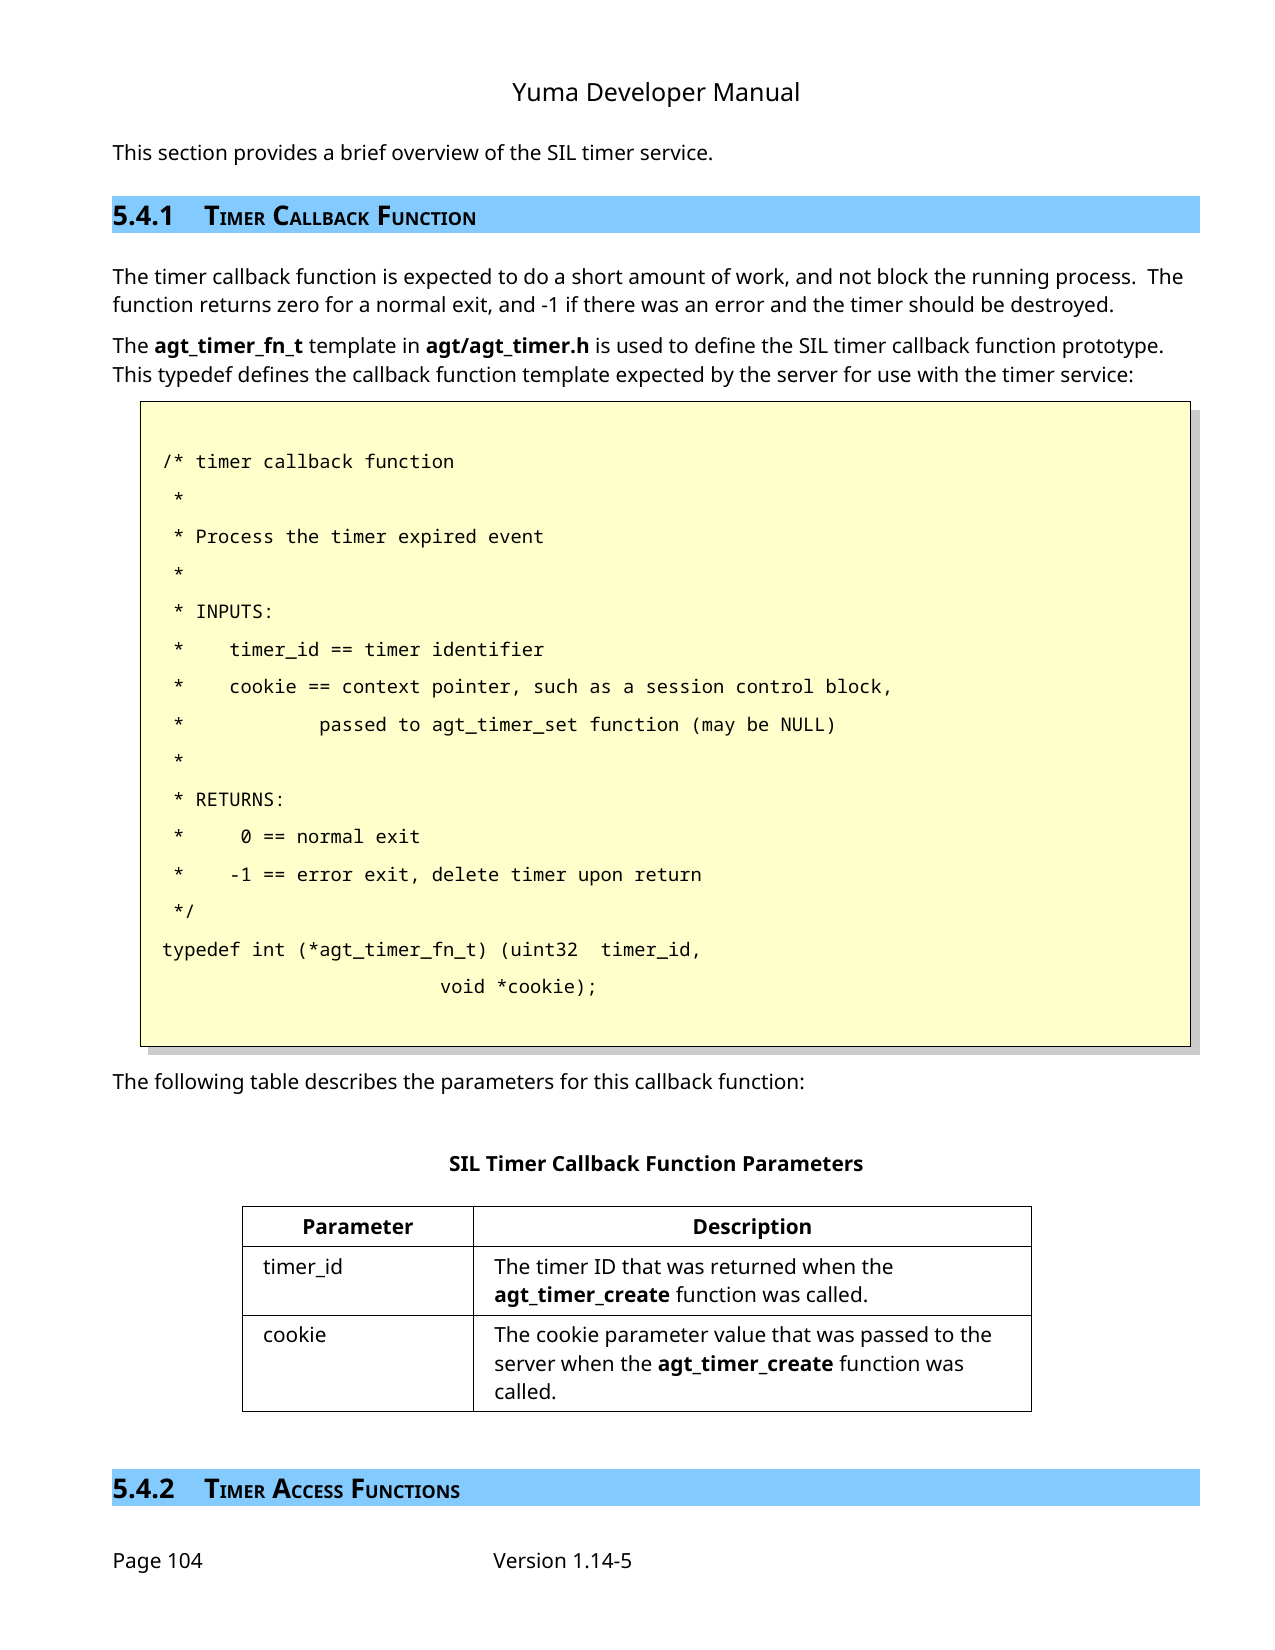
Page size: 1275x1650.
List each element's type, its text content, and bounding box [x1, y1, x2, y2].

text * cookie == context pointer, such as a session control block, [141, 663, 1190, 699]
text * RETURNS: [141, 776, 1190, 811]
text The timer callback function is expected to do a short amount of work, and not block the running process. The function returns zero for a normal exit, and -1 if there was an error and the timer should be destroyed. [112, 262, 1200, 319]
table_cell timer_id [243, 1247, 473, 1314]
table_cell The cookie parameter value that was passed to the server when the agt_timer_create function was called. [474, 1316, 1031, 1411]
text * [141, 738, 1190, 774]
text * [141, 476, 1190, 511]
table_cell cookie [243, 1316, 473, 1411]
text * -1 == error exit, delete timer upon return [141, 851, 1190, 886]
table_header Parameter [243, 1207, 473, 1246]
text * timer_id == timer identifier [141, 626, 1190, 661]
table_cell The timer ID that was returned when the agt_timer_create function was called. [474, 1247, 1031, 1314]
text * Process the timer expired event [141, 513, 1190, 549]
text * INPUTS: [141, 588, 1190, 624]
text The agt_timer_fn_t template in agt/agt_timer.h is used to define the SIL timer callback function prototype. This typedef defines the callback function template expected by the server for use with the timer service: [112, 332, 1200, 388]
text */ [141, 888, 1190, 924]
text void *cookie); [141, 963, 1190, 999]
text * 0 == normal exit [141, 813, 1190, 849]
text This section provides a brief overview of the SIL timer service. [112, 138, 1200, 167]
text * passed to agt_timer_set function (may be NULL) [141, 701, 1190, 736]
subtitle Timer Access Functions [112, 1469, 1200, 1506]
text * [141, 551, 1190, 586]
subtitle Timer Callback Function [112, 196, 1200, 233]
text typedef int (*agt_timer_fn_t) (uint32 timer_id, [141, 926, 1190, 961]
table_header Description [474, 1207, 1031, 1246]
text /* timer callback function [141, 438, 1190, 474]
subtitle SIL Timer Callback Function Parameters [127, 1149, 1185, 1178]
text The following table describes the parameters for this callback function: [112, 1067, 1200, 1096]
